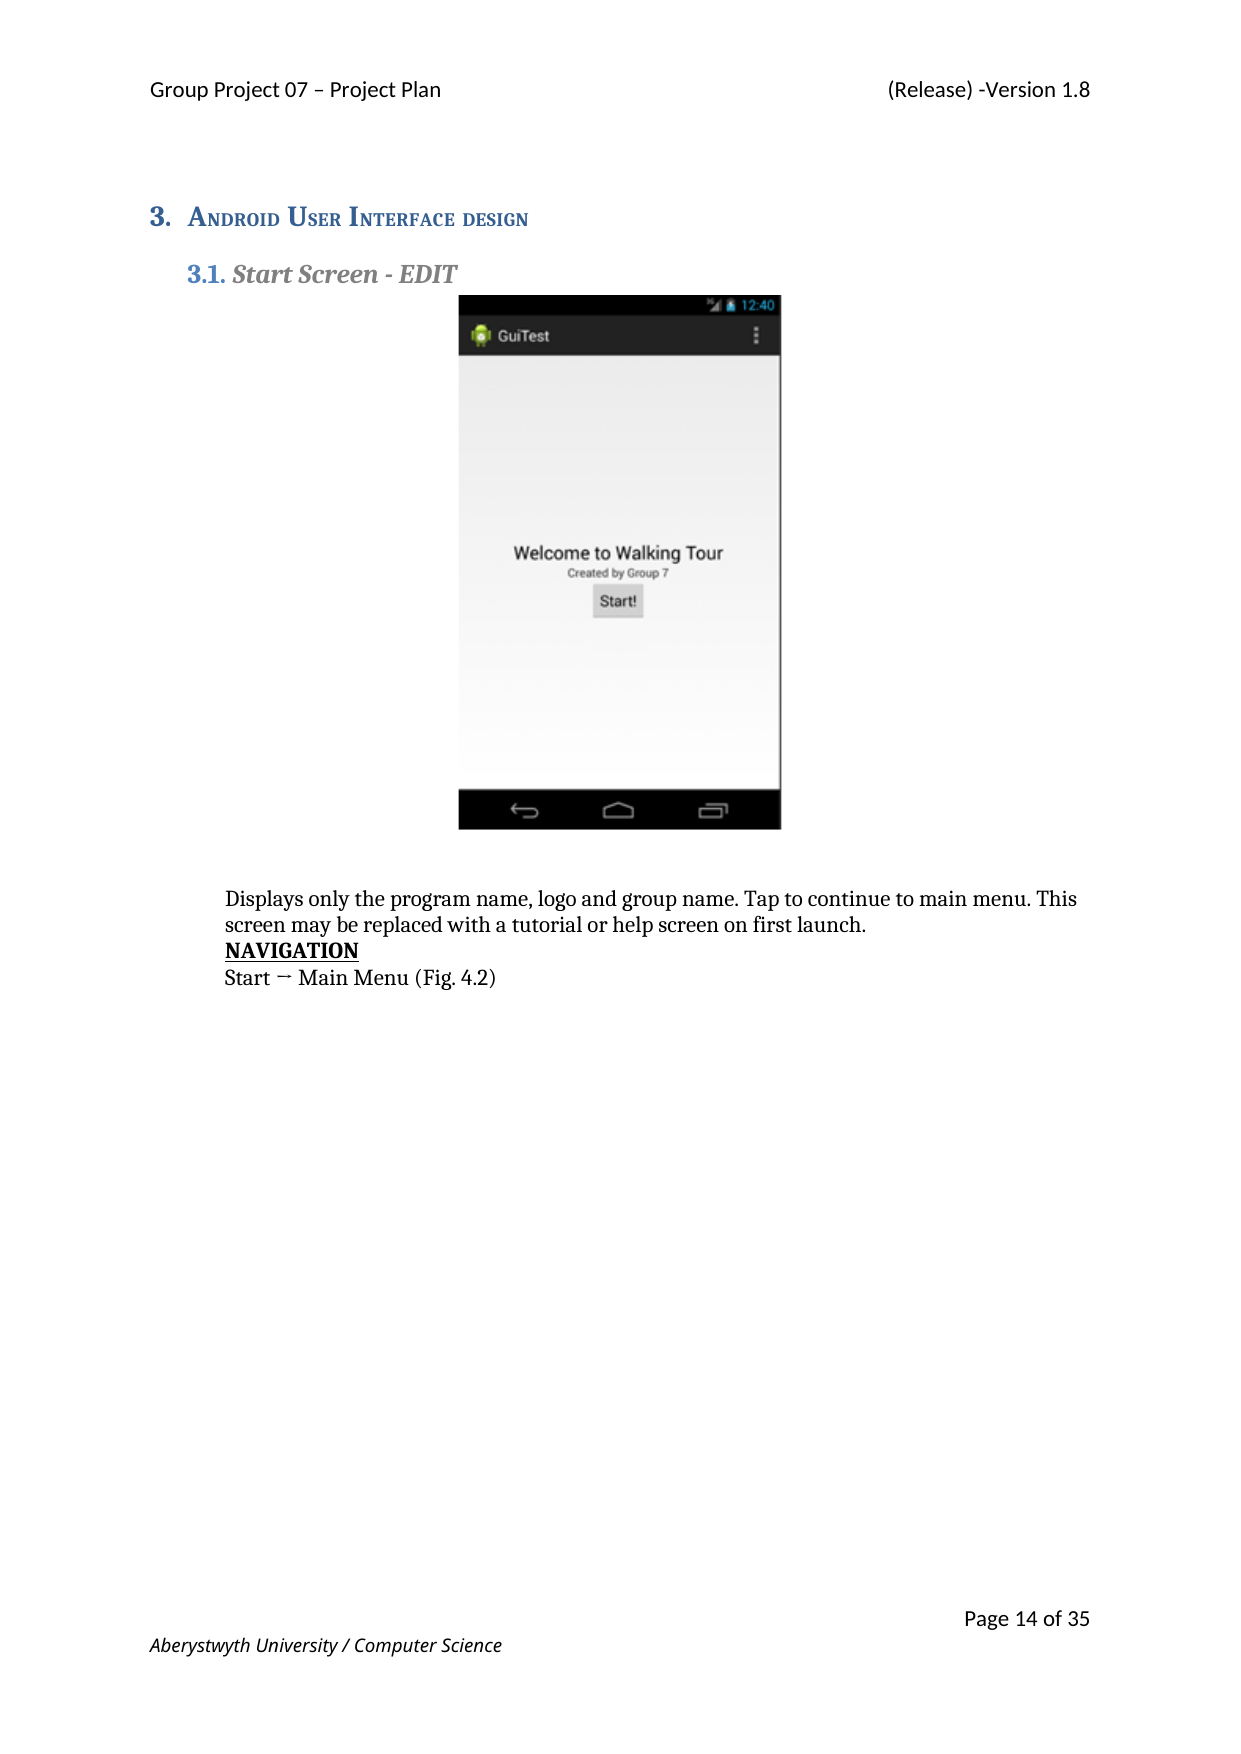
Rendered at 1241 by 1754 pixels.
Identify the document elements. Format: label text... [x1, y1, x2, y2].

subtitle Start Screen - EDIT [187, 259, 1090, 291]
text Start → Main Menu (Fig. 4.2) [225, 964, 1090, 991]
subtitle Android User Interface design [150, 200, 1090, 233]
text Displays only the program name, logo and group name. Tap to continue to main menu. This screen may be replaced with a tutorial or help screen on first launch. [225, 885, 1090, 938]
picture [458, 295, 782, 833]
text NAVIGATION [225, 938, 1090, 964]
